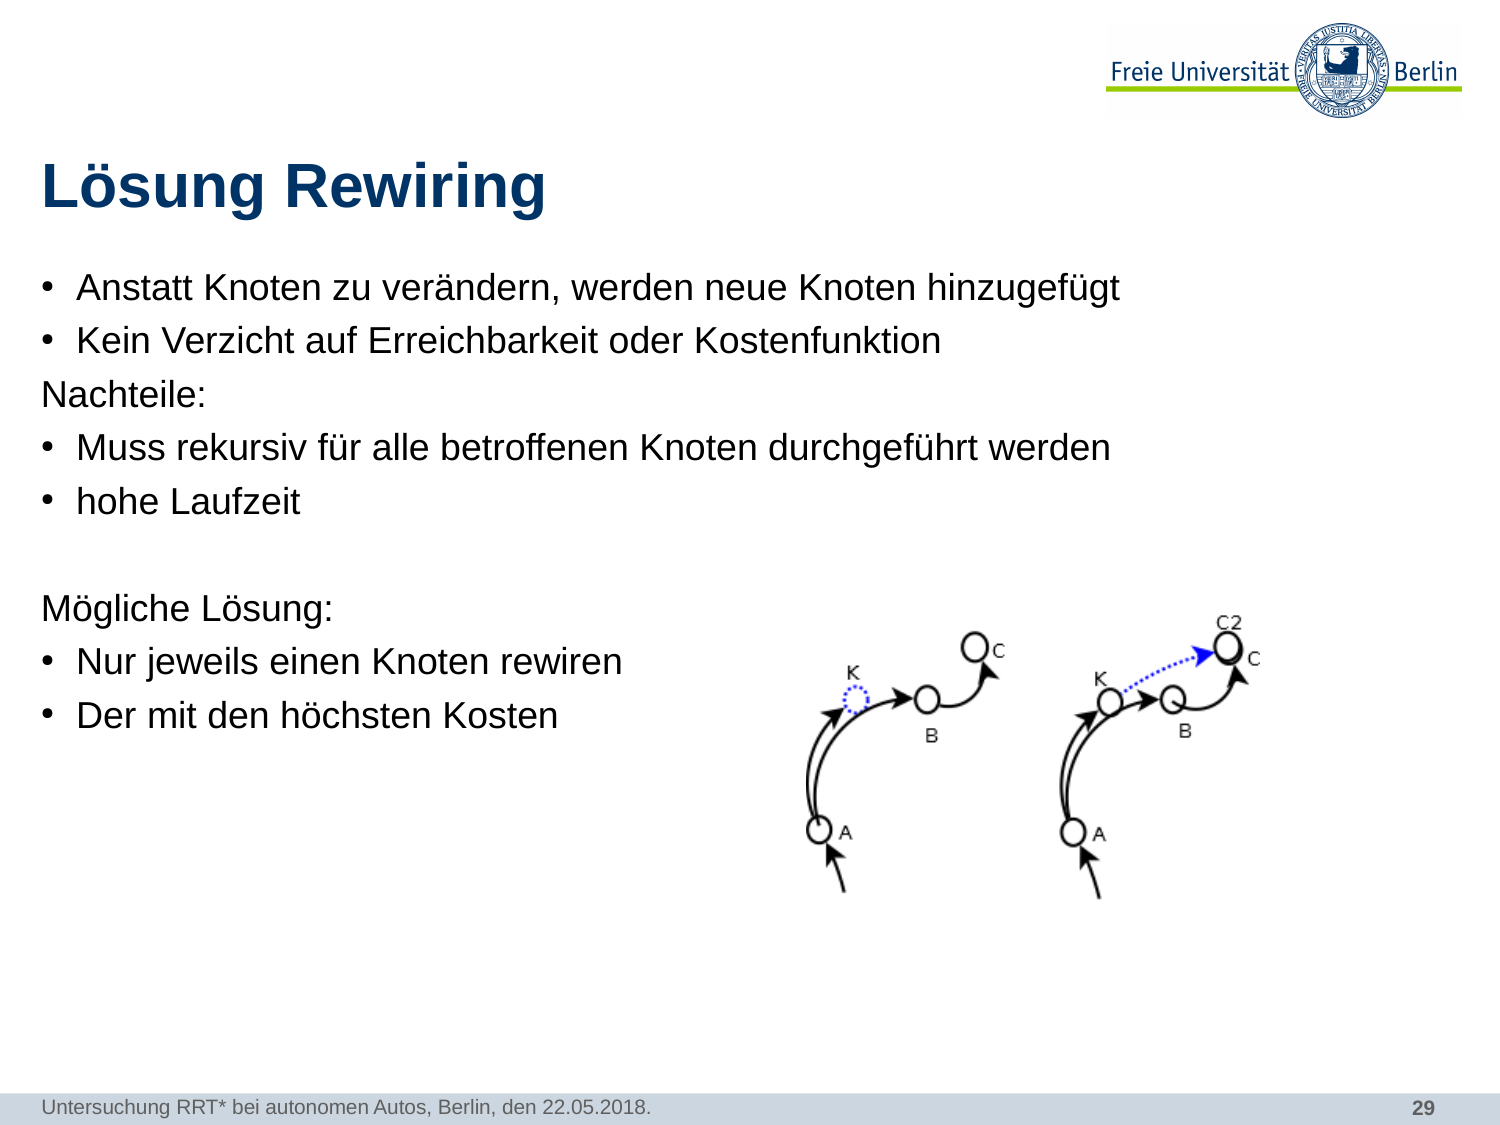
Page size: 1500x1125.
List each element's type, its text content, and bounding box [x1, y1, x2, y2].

picture [1106, 23, 1462, 118]
list Anstatt Knoten zu verändern, werden neue Knoten hinzugefügt Kein Verzicht auf Erreichbarkeit oder Kostenfunktion Nachteile: Muss rekursiv für alle betroffenen Knoten durchgeführt werden hohe Laufzeit Mögliche Lösung: Nur jeweils einen Knoten rewiren Der mit den höchsten Kosten [40, 265, 1459, 1064]
title Lösung Rewiring [41, 149, 1460, 222]
